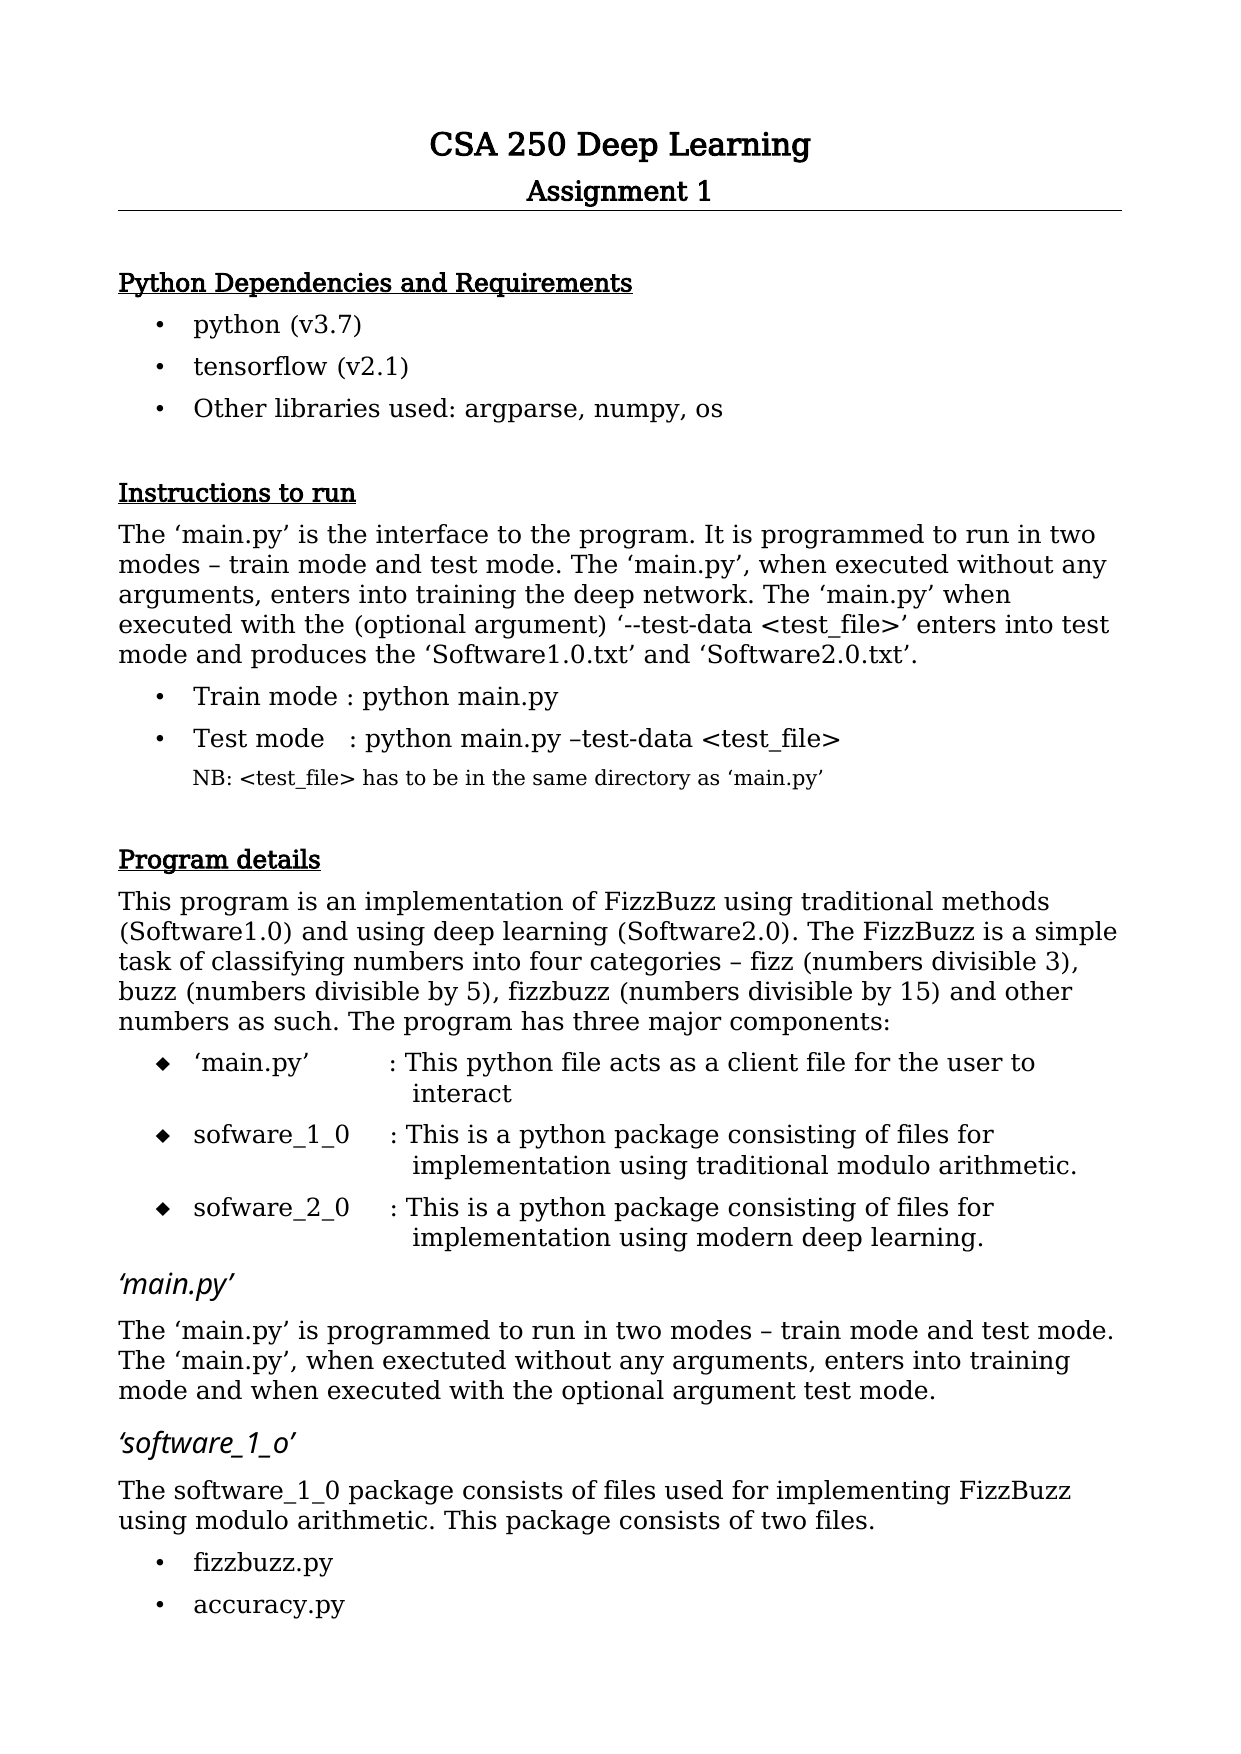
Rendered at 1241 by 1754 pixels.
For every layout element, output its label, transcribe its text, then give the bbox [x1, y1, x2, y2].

list accuracy.py [156, 1588, 1122, 1618]
text Assignment 1 [118, 173, 1122, 210]
list sofware_1_0 : This is a python package consisting of files for implementation using traditional modulo arithmetic. [156, 1119, 1122, 1179]
text ‘main.py’ [118, 1263, 1122, 1303]
list fizzbuzz.py [156, 1546, 1122, 1576]
list ‘main.py’ : This python file acts as a client file for the user to interact [156, 1047, 1122, 1107]
text NB: <test_file> has to be in the same directory as ‘main.py’ [118, 764, 1122, 789]
text Instructions to run [118, 477, 1122, 507]
text This program is an implementation of FizzBuzz using traditional methods (Software1.0) and using deep learning (Software2.0). The FizzBuzz is a simple task of classifying numbers into four categories – fizz (numbers divisible 3), buzz (numbers divisible by 5), fizzbuzz (numbers divisible by 15) and other numbers as such. The program has three major components: [118, 885, 1122, 1035]
text Program details [118, 843, 1122, 873]
text The software_1_0 package consists of files used for implementing FizzBuzz using modulo arithmetic. This package consists of two files. [118, 1474, 1122, 1534]
list sofware_2_0 : This is a python package consisting of files for implementation using modern deep learning. [156, 1191, 1122, 1251]
text CSA 250 Deep Learning [118, 124, 1122, 162]
list python (v3.7) [156, 308, 1122, 339]
list tensorflow (v2.1) [156, 351, 1122, 381]
text The ‘main.py’ is programmed to run in two modes – train mode and test mode. The ‘main.py’, when exectuted without any arguments, enters into training mode and when executed with the optional argument test mode. [118, 1315, 1122, 1405]
text The ‘main.py’ is the interface to the program. It is programmed to run in two modes – train mode and test mode. The ‘main.py’, when executed without any arguments, enters into training the deep network. The ‘main.py’ when executed with the (optional argument) ‘--test-data <test_file>’ enters into test mode and produces the ‘Software1.0.txt’ and ‘Software2.0.txt’. [118, 518, 1122, 668]
text ‘software_1_o’ [118, 1423, 1122, 1462]
list Other libraries used: argparse, numpy, os [156, 393, 1122, 423]
text Python Dependencies and Requirements [118, 267, 1122, 297]
list Test mode : python main.py –test-data <test_file> [156, 722, 1122, 753]
list Train mode : python main.py [156, 680, 1122, 711]
